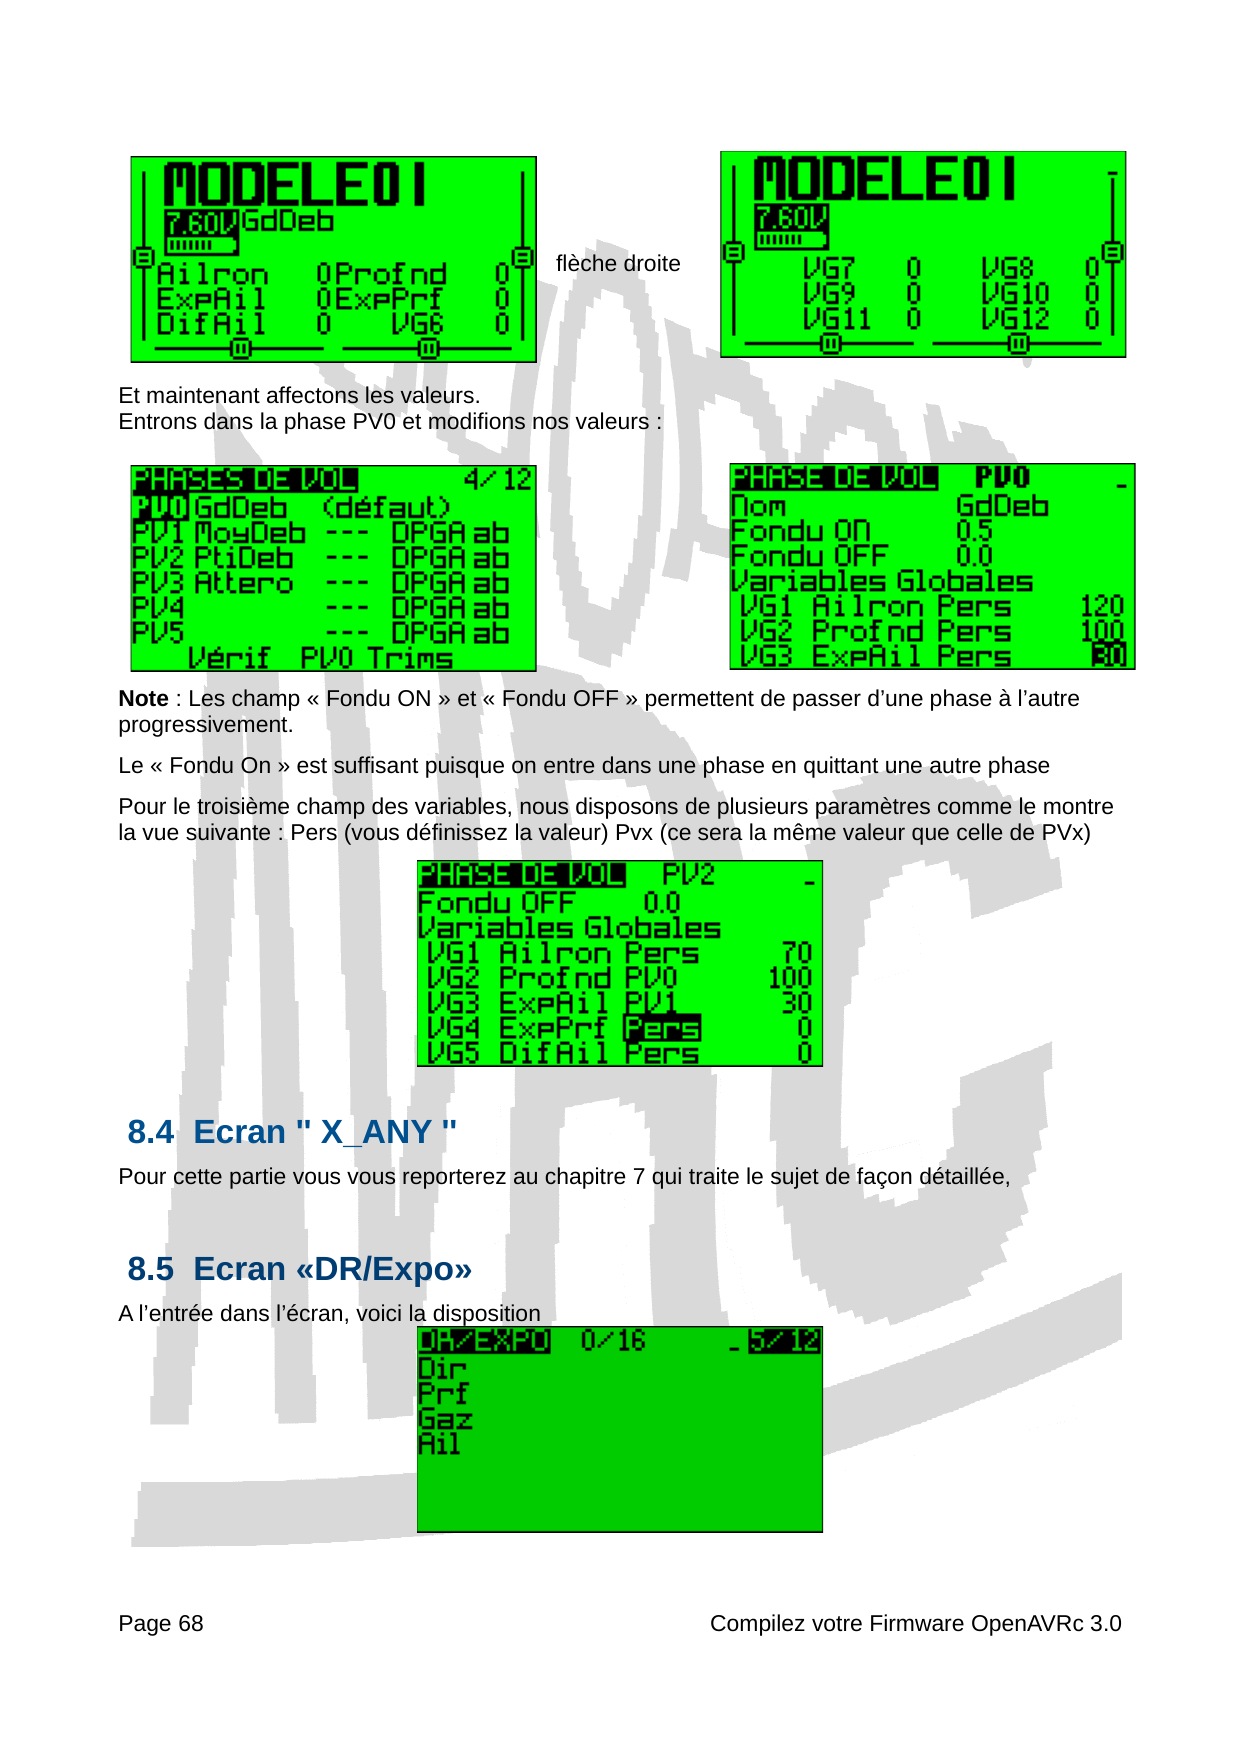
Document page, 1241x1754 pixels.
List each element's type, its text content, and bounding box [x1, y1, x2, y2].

text Entrons dans la phase PV0 et modifions nos valeurs : [118, 408, 1122, 434]
text flèche droite [537, 250, 720, 276]
picture [417, 1326, 824, 1533]
subtitle Ecran «DR/Expo» [118, 1249, 1122, 1288]
text A l’entrée dans l’écran, voici la disposition [118, 1300, 1122, 1327]
text Et maintenant affectons les valeurs. [118, 382, 1122, 408]
picture [417, 860, 824, 1067]
text Pour cette partie vous vous reporterez au chapitre 7 qui traite le sujet de façon détaillée, [118, 1163, 1122, 1189]
text [118, 250, 130, 276]
text Le « Fondu On » est suffisant puisque on entre dans une phase en quittant une autre phase [118, 752, 1122, 778]
text Note : Les champ « Fondu ON » et « Fondu OFF » permettent de passer d’une phase à l’autre progressivement. [118, 685, 1122, 737]
picture [729, 463, 1136, 670]
picture [130, 465, 537, 672]
subtitle Ecran '' X_ANY '' [118, 1112, 1122, 1151]
picture [720, 151, 1127, 358]
text Pour le troisième champ des variables, nous disposons de plusieurs paramètres comme le montre la vue suivante : Pers (vous définissez la valeur) Pvx (ce sera la même valeur que celle de PVx) [118, 793, 1122, 846]
picture [130, 156, 537, 363]
